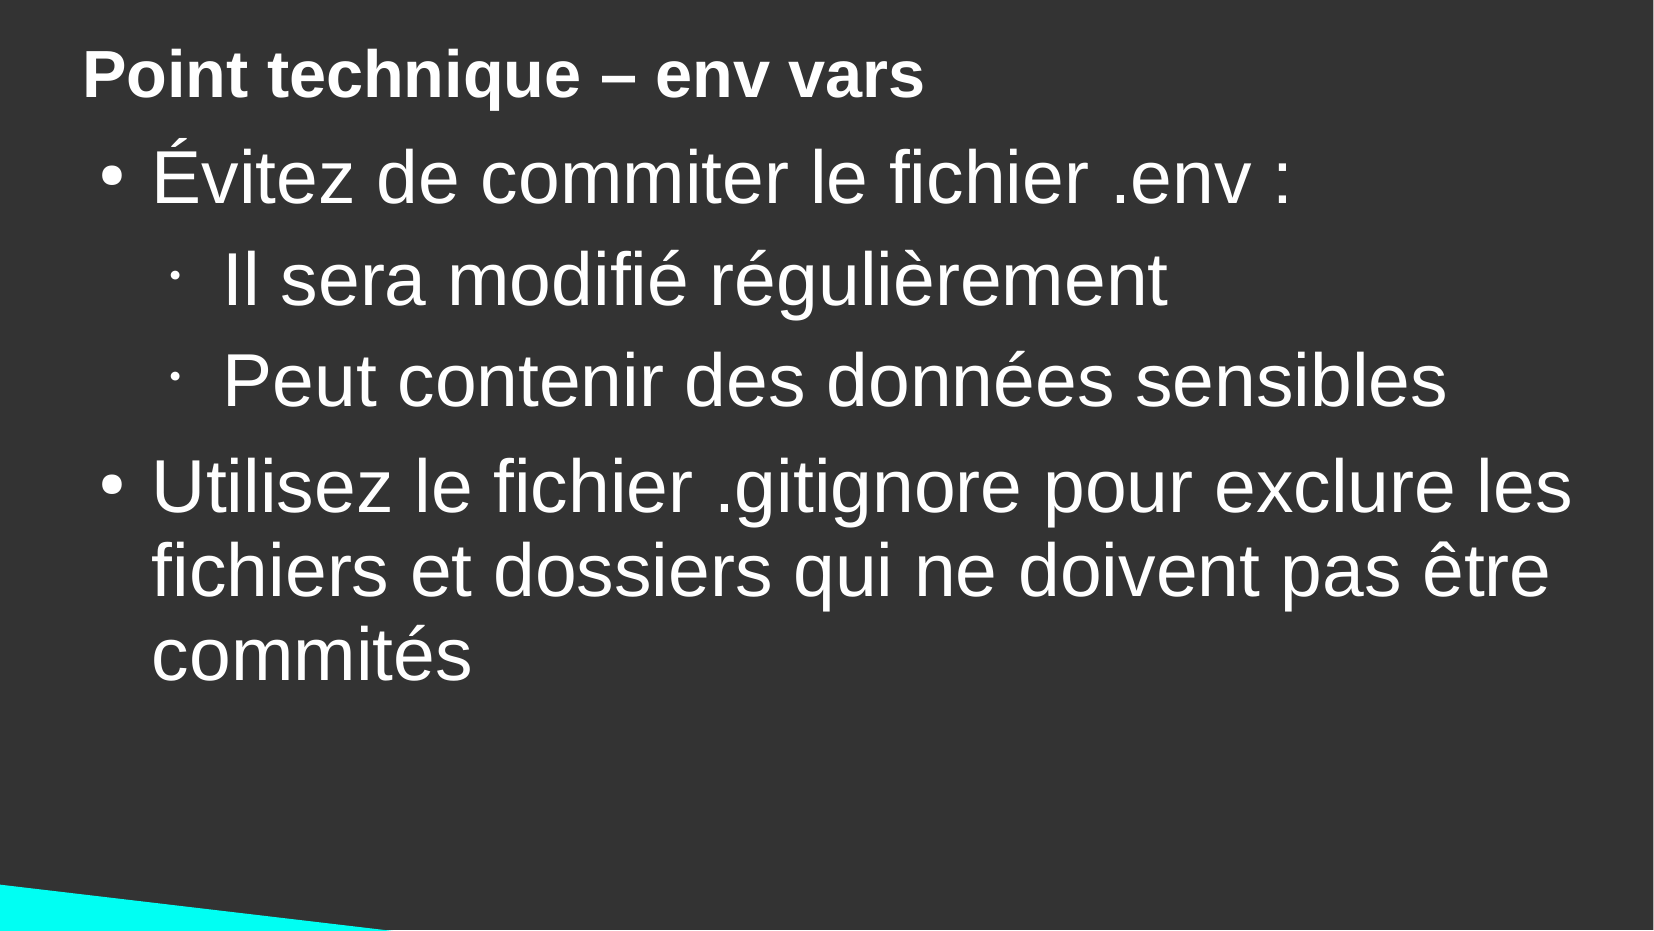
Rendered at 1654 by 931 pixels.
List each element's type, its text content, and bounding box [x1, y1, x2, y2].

list Évitez de commiter le fichier .env : Il sera modifié régulièrement Peut contenir des données sensibles Utilisez le fichier .gitignore pour exclure les fichiers et dossiers qui ne doivent pas être commités [80, 135, 1619, 768]
text_box [0, 884, 394, 931]
title Point technique – env vars [82, 37, 1571, 112]
